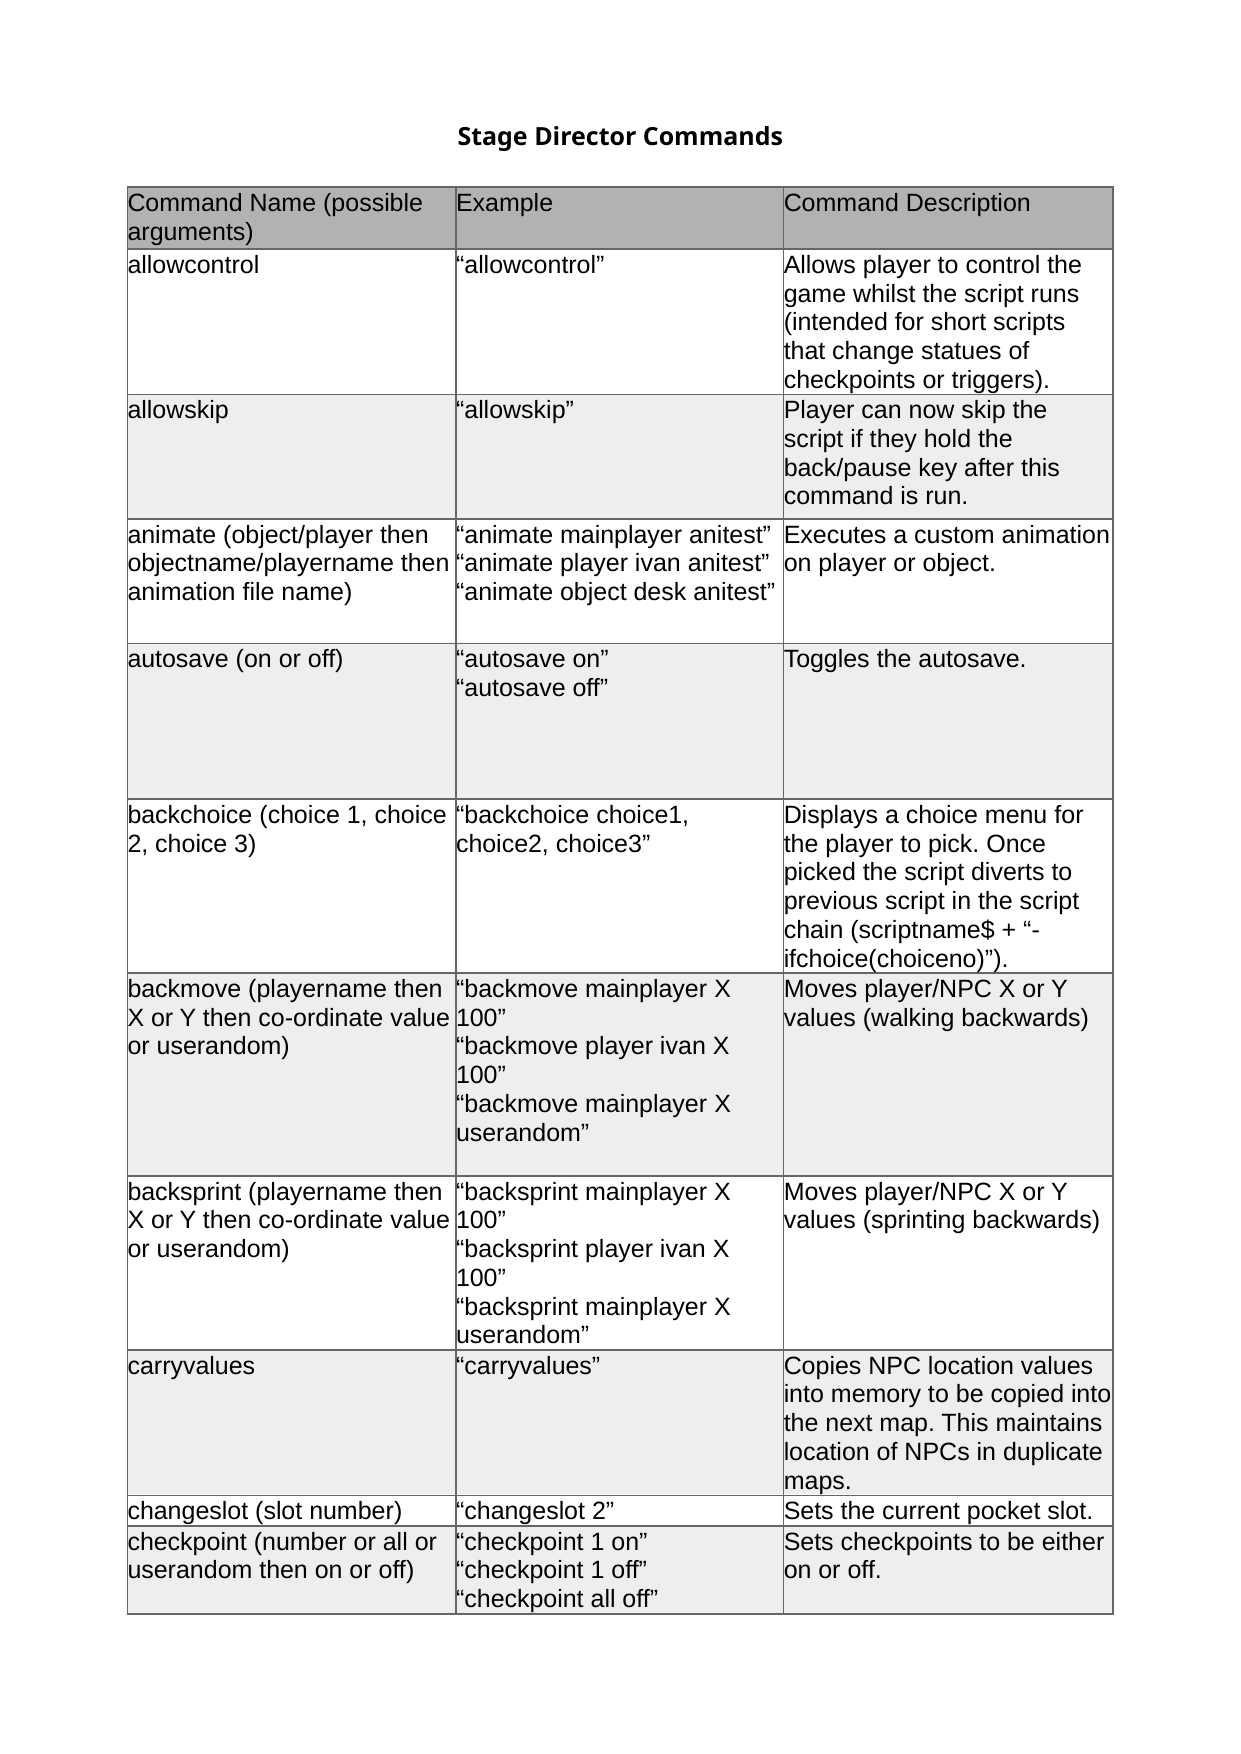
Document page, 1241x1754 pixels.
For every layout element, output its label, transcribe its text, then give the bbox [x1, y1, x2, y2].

table_cell “allowcontrol” [457, 250, 783, 393]
table_cell “checkpoint 1 on” “checkpoint 1 off” “checkpoint all off” [457, 1527, 783, 1613]
table_cell carryvalues [128, 1351, 455, 1494]
table_cell Moves player/NPC X or Y values (sprinting backwards) [784, 1177, 1112, 1349]
table_cell “backsprint mainplayer X 100” “backsprint player ivan X 100” “backsprint mainplayer X userandom” [457, 1177, 783, 1349]
table_cell allowskip [128, 395, 455, 518]
table_cell allowcontrol [128, 250, 455, 393]
table_cell “backmove mainplayer X 100” “backmove player ivan X 100” “backmove mainplayer X userandom” [457, 974, 783, 1175]
table_header Command Name (possible arguments) [128, 188, 455, 248]
table_cell “allowskip” [457, 395, 783, 518]
table_cell “changeslot 2” [457, 1496, 783, 1525]
table_cell “autosave on” “autosave off” [457, 644, 783, 798]
table_cell checkpoint (number or all or userandom then on or off) [128, 1527, 455, 1613]
table_cell Allows player to control the game whilst the script runs (intended for short scripts that change statues of checkpoints or triggers). [784, 250, 1112, 393]
table_cell Copies NPC location values into memory to be copied into the next map. This maintains location of NPCs in duplicate maps. [784, 1351, 1112, 1494]
table_cell Sets the current pocket slot. [784, 1496, 1112, 1525]
table_cell backmove (playername then X or Y then co-ordinate value or userandom) [128, 974, 455, 1175]
table_header Example [457, 188, 783, 248]
table_cell Sets checkpoints to be either on or off. [784, 1527, 1112, 1613]
table_cell Moves player/NPC X or Y values (walking backwards) [784, 974, 1112, 1175]
subtitle Stage Director Commands [118, 118, 1122, 152]
table_cell animate (object/player then objectname/playername then animation file name) [128, 520, 455, 642]
table_cell Displays a choice menu for the player to pick. Once picked the script diverts to previous script in the script chain (scriptname$ + “-ifchoice(choiceno)”). [784, 800, 1112, 972]
table_cell “animate mainplayer anitest” “animate player ivan anitest” “animate object desk anitest” [457, 520, 783, 642]
table_cell Player can now skip the script if they hold the back/pause key after this command is run. [784, 395, 1112, 518]
table_header Command Description [784, 188, 1112, 248]
table_cell “backchoice choice1, choice2, choice3” [457, 800, 783, 972]
table_cell backchoice (choice 1, choice 2, choice 3) [128, 800, 455, 972]
table_cell Executes a custom animation on player or object. [784, 520, 1112, 642]
table_cell changeslot (slot number) [128, 1496, 455, 1525]
table_cell Toggles the autosave. [784, 644, 1112, 798]
table_cell backsprint (playername then X or Y then co-ordinate value or userandom) [128, 1177, 455, 1349]
table_cell autosave (on or off) [128, 644, 455, 798]
table_cell “carryvalues” [457, 1351, 783, 1494]
